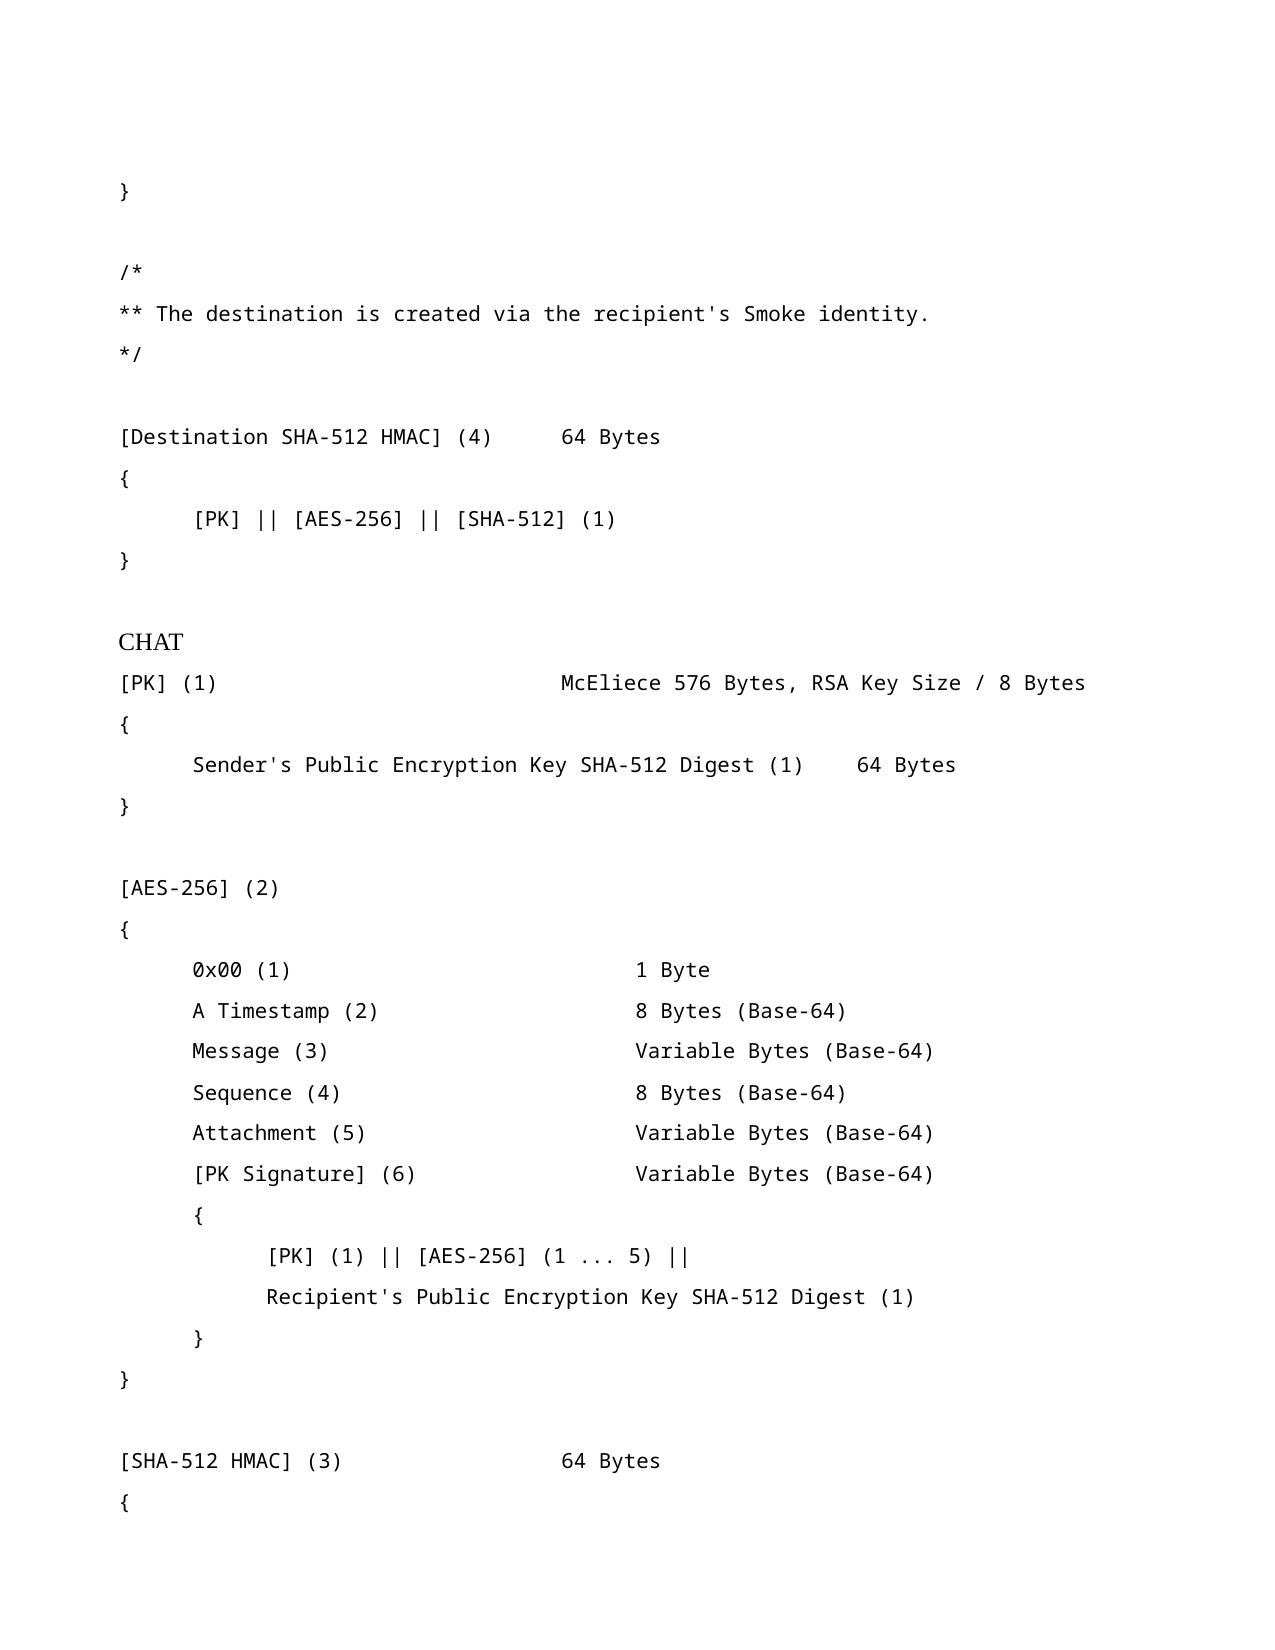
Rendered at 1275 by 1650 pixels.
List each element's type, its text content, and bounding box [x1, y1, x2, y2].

text [PK Signature] (6) Variable Bytes (Base-64) [118, 1159, 1157, 1188]
text Message (3) Variable Bytes (Base-64) [118, 1037, 1157, 1065]
text { [118, 1487, 1157, 1515]
text Sequence (4) 8 Bytes (Base-64) [118, 1078, 1157, 1106]
text Sender's Public Encryption Key SHA-512 Digest (1) 64 Bytes [118, 750, 1157, 778]
text [AES-256] (2) [118, 873, 1157, 901]
text { [118, 709, 1157, 738]
text } [118, 545, 1157, 573]
text [PK] (1) || [AES-256] (1 ... 5) || [118, 1241, 1157, 1270]
text [PK] || [AES-256] || [SHA-512] (1) [118, 504, 1157, 532]
text ** The destination is created via the recipient's Smoke identity. [118, 299, 1157, 328]
text [SHA-512 HMAC] (3) 64 Bytes [118, 1446, 1157, 1474]
text 0x00 (1) 1 Byte [118, 955, 1157, 983]
text Attachment (5) Variable Bytes (Base-64) [118, 1118, 1157, 1147]
text A Timestamp (2) 8 Bytes (Base-64) [118, 996, 1157, 1024]
text { [118, 1200, 1157, 1229]
text Recipient's Public Encryption Key SHA-512 Digest (1) [118, 1282, 1157, 1311]
text */ [118, 340, 1157, 368]
text } [118, 791, 1157, 819]
text [PK] (1) McEliece 576 Bytes, RSA Key Size / 8 Bytes [118, 668, 1157, 697]
text [Destination SHA-512 HMAC] (4) 64 Bytes [118, 422, 1157, 450]
text { [118, 914, 1157, 942]
text { [118, 463, 1157, 491]
text } [118, 176, 1157, 205]
text } [118, 1323, 1157, 1352]
text /* [118, 258, 1157, 287]
text CHAT [118, 627, 1157, 656]
text } [118, 1364, 1157, 1393]
